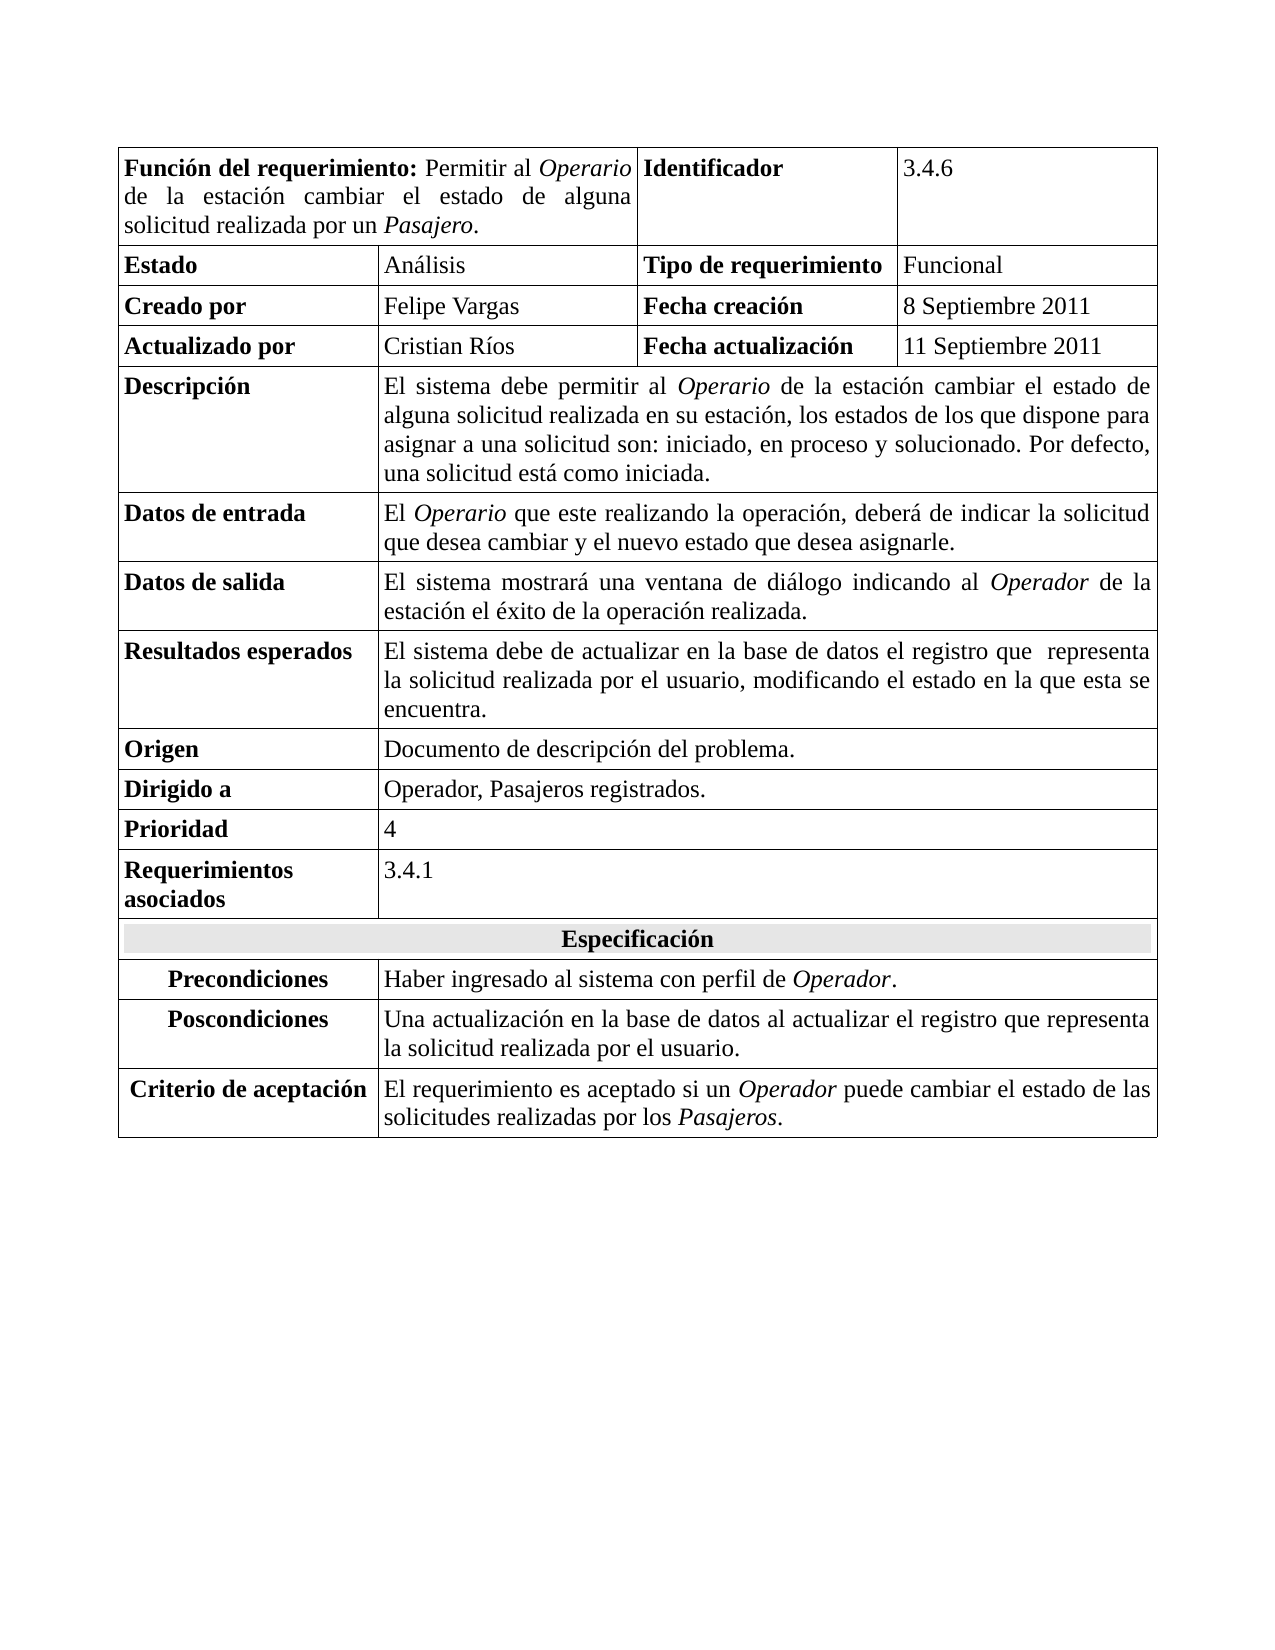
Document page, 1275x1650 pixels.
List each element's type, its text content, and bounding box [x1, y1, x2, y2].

table_cell Funcional [898, 246, 1157, 285]
table_cell Requerimientos asociados [119, 850, 378, 918]
table_cell Descripción [119, 367, 378, 492]
table_cell Especificación [119, 919, 1157, 958]
table_cell Actualizado por [119, 326, 378, 366]
table_cell Precondiciones [119, 960, 378, 999]
table_cell Estado [119, 246, 378, 285]
table_cell Documento de descripción del problema. [379, 729, 1157, 768]
table_cell El sistema debe de actualizar en la base de datos el registro que representa la solicitud realizada por el usuario, modificando el estado en la que esta se encuentra. [379, 631, 1157, 728]
table_cell Cristian Ríos [379, 326, 637, 366]
table_header 3.4.6 [898, 148, 1157, 245]
table_cell Felipe Vargas [379, 286, 637, 325]
table_cell 3.4.1 [379, 850, 1157, 918]
table_cell Operador, Pasajeros registrados. [379, 770, 1157, 809]
table_cell 11 Septiembre 2011 [898, 326, 1157, 366]
table_cell Resultados esperados [119, 631, 378, 728]
table_cell El sistema mostrará una ventana de diálogo indicando al Operador de la estación el éxito de la operación realizada. [379, 562, 1157, 630]
table_cell El Operario que este realizando la operación, deberá de indicar la solicitud que desea cambiar y el nuevo estado que desea asignarle. [379, 493, 1157, 561]
table_cell El requerimiento es aceptado si un Operador puede cambiar el estado de las solicitudes realizadas por los Pasajeros. [379, 1069, 1157, 1137]
table_cell Criterio de aceptación [119, 1069, 378, 1137]
table_cell 4 [379, 810, 1157, 849]
table_cell Una actualización en la base de datos al actualizar el registro que representa la solicitud realizada por el usuario. [379, 1000, 1157, 1068]
table_cell Origen [119, 729, 378, 768]
table_header Función del requerimiento: Permitir al Operario de la estación cambiar el estado de alguna solicitud realizada por un Pasajero. [119, 148, 637, 245]
table_cell 8 Septiembre 2011 [898, 286, 1157, 325]
table_cell Fecha creación [638, 286, 897, 325]
table_cell Datos de entrada [119, 493, 378, 561]
table_cell Poscondiciones [119, 1000, 378, 1068]
table_cell Dirigido a [119, 770, 378, 809]
table_cell Haber ingresado al sistema con perfil de Operador. [379, 960, 1157, 999]
table_cell Análisis [379, 246, 637, 285]
table_header Identificador [638, 148, 897, 245]
table_cell Creado por [119, 286, 378, 325]
table_cell Datos de salida [119, 562, 378, 630]
table_cell El sistema debe permitir al Operario de la estación cambiar el estado de alguna solicitud realizada en su estación, los estados de los que dispone para asignar a una solicitud son: iniciado, en proceso y solucionado. Por defecto, una solicitud está como iniciada. [379, 367, 1157, 492]
table_cell Fecha actualización [638, 326, 897, 366]
table_cell Prioridad [119, 810, 378, 849]
table_cell Tipo de requerimiento [638, 246, 897, 285]
